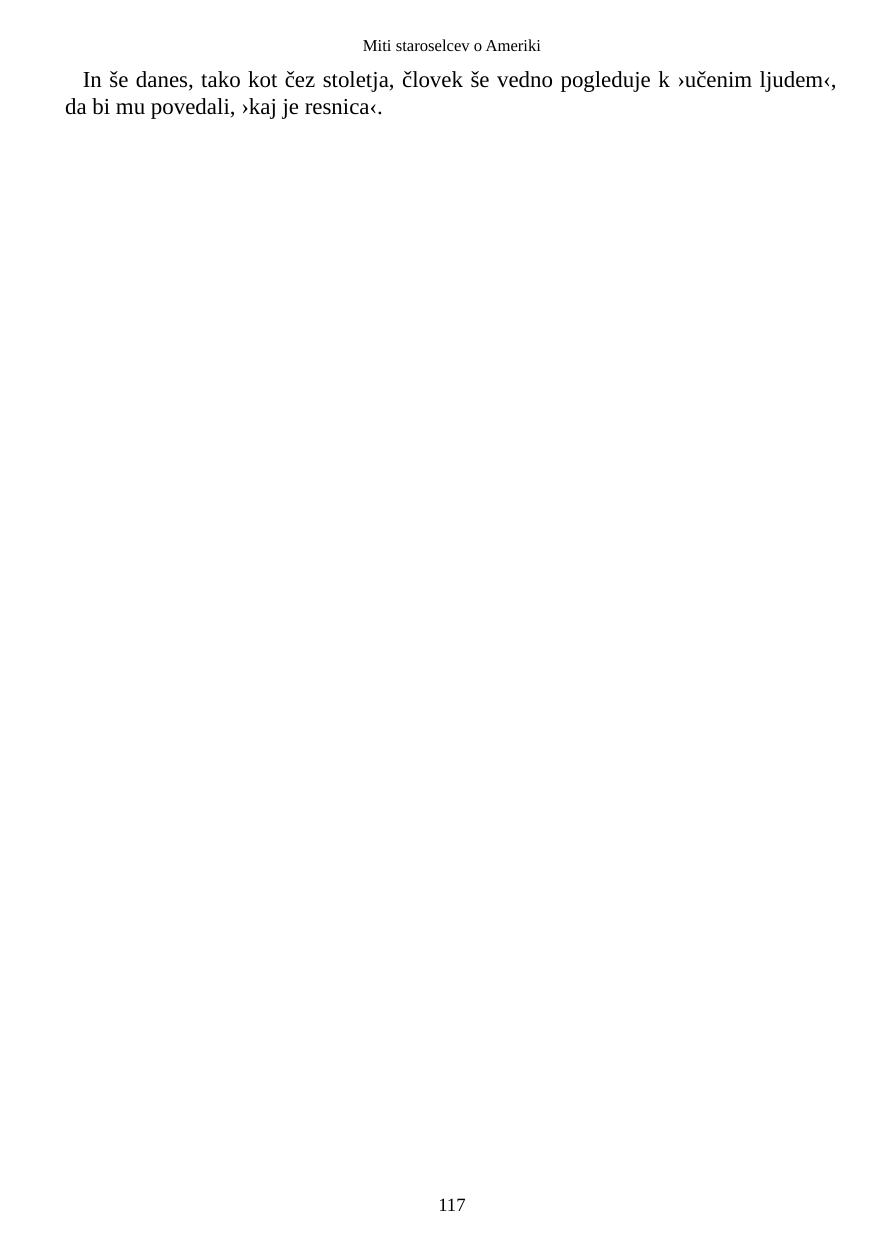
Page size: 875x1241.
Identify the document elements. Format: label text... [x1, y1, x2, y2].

text In še danes, tako kot čez stoletja, človek še vedno pogleduje k ›učenim ljudem‹, da bi mu povedali, ›kaj je resnica‹. [65, 66, 839, 119]
